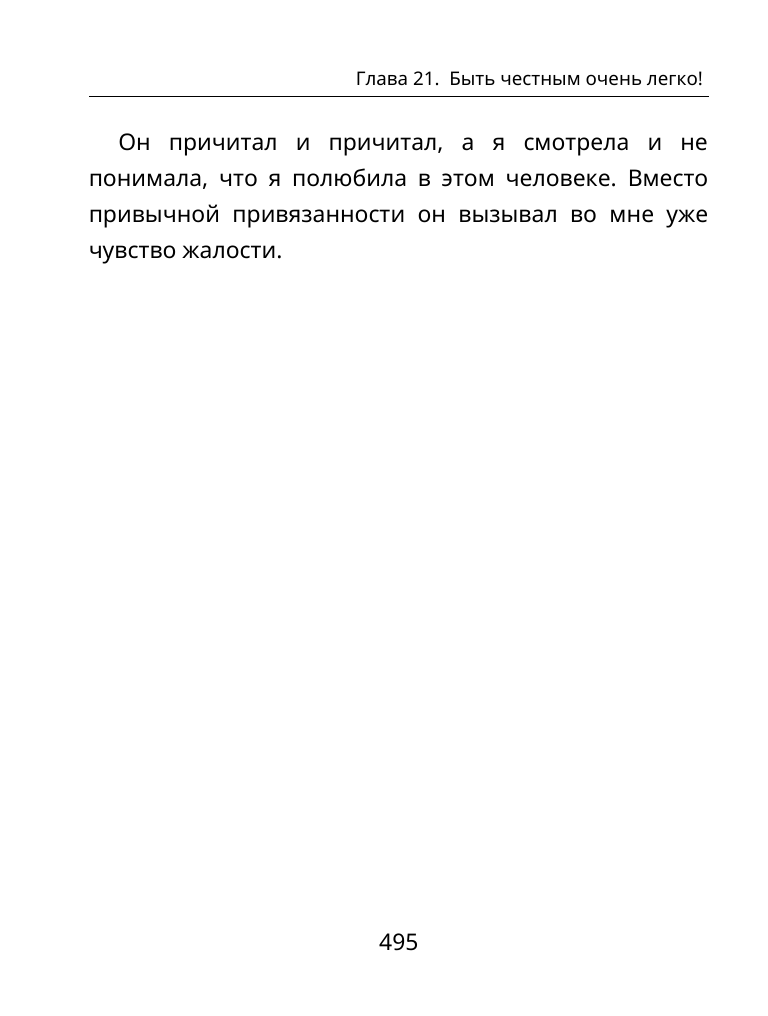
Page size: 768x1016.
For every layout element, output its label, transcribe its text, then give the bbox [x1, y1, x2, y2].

text Он причитал и причитал, а я смотрела и не понимала, что я полюбила в этом человеке. Вместо привычной привязанности он вызывал во мне уже чувство жалости. [88, 126, 709, 265]
